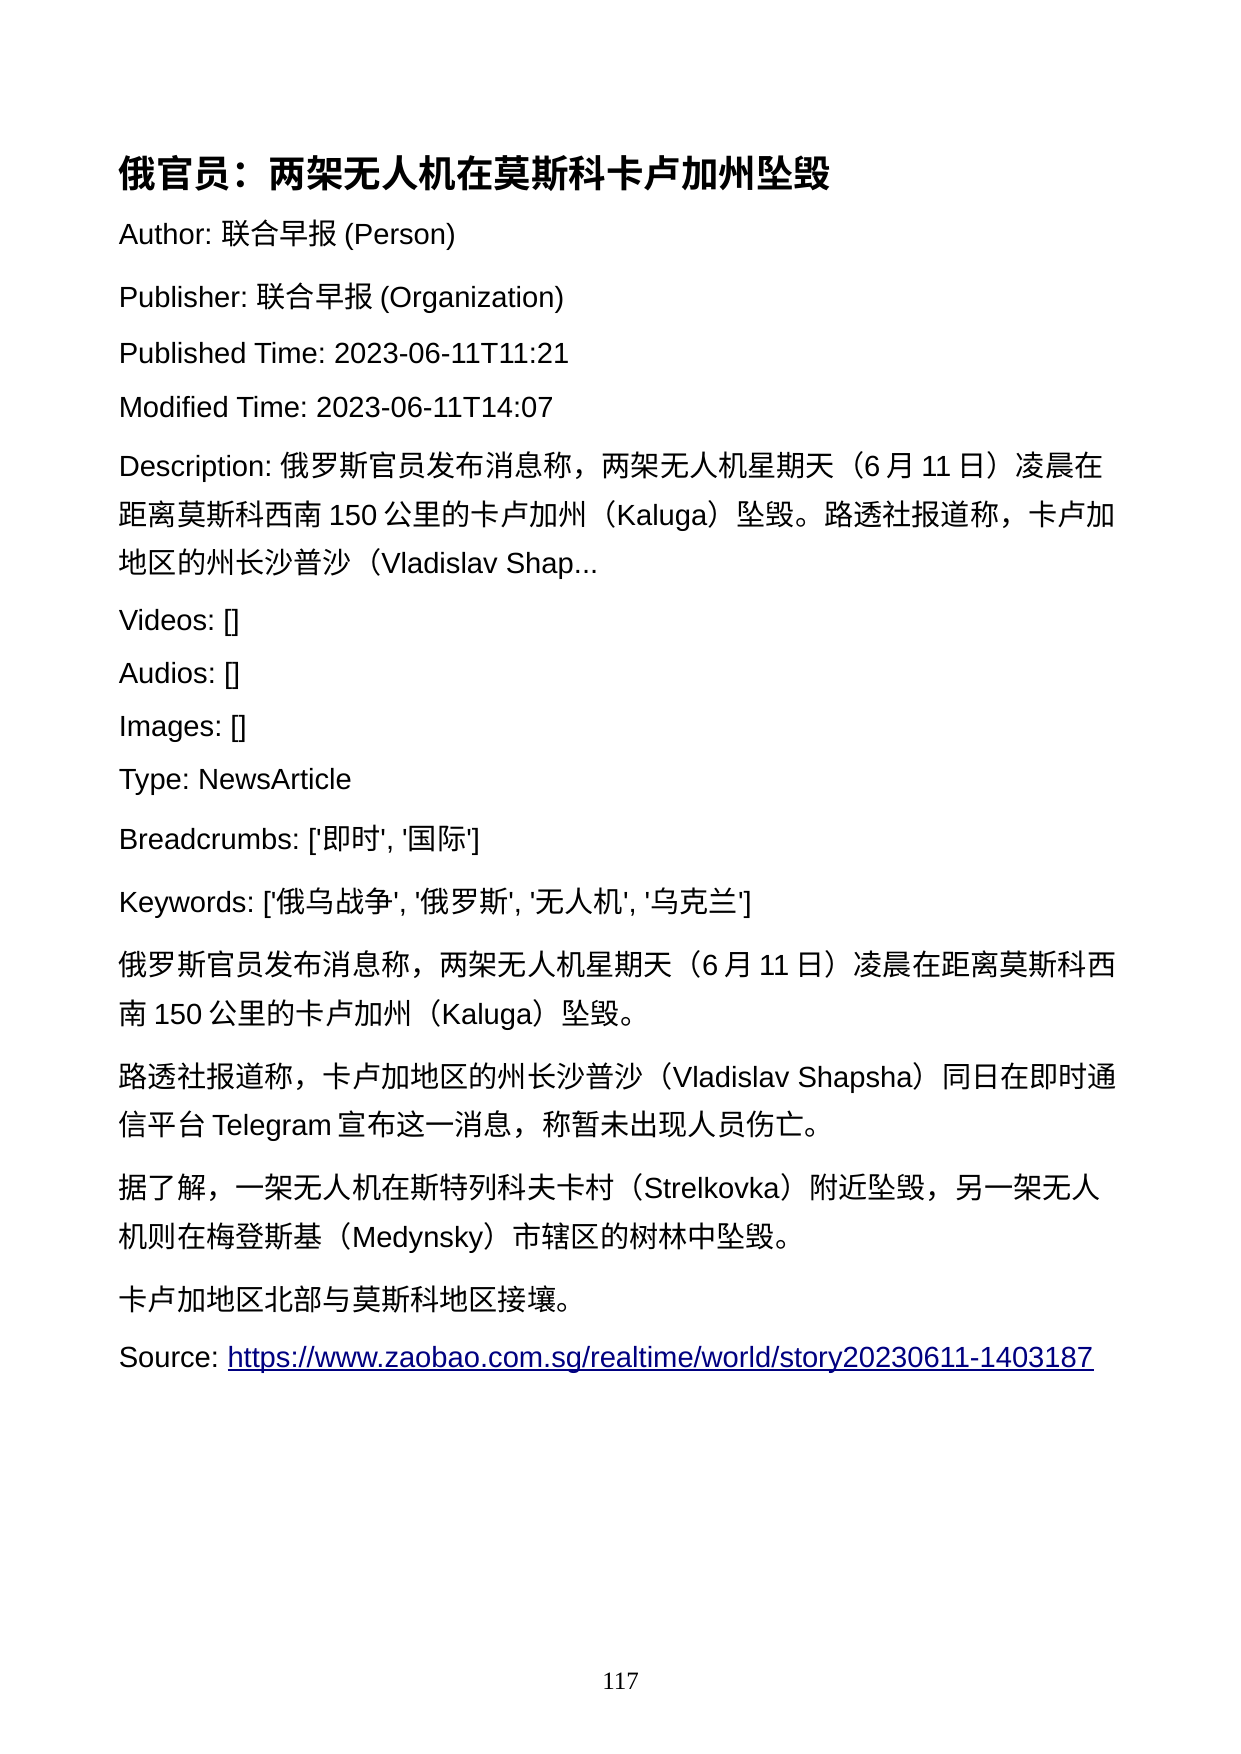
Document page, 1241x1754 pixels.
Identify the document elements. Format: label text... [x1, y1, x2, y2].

text Description: 俄罗斯官员发布消息称，两架无人机星期天（6月11日）凌晨在距离莫斯科西南150公里的卡卢加州（Kaluga）坠毁。路透社报道称，卡卢加地区的州长沙普沙（Vladislav Shap... [118, 443, 1122, 582]
text 卡卢加地区北部与莫斯科地区接壤。 [118, 1277, 1122, 1319]
text Images: [] [118, 709, 1122, 743]
text Videos: [] [118, 603, 1122, 637]
text 路透社报道称，卡卢加地区的州长沙普沙（Vladislav Shapsha）同日在即时通信平台Telegram宣布这一消息，称暂未出现人员伤亡。 [118, 1053, 1122, 1144]
text Breadcrumbs: ['即时', '国际'] [118, 816, 1122, 858]
text Type: NewsArticle [118, 762, 1122, 796]
text Audios: [] [118, 656, 1122, 690]
text Published Time: 2023-06-11T11:21 [118, 337, 1122, 370]
subtitle 俄官员：两架无人机在莫斯科卡卢加州坠毁 [118, 143, 1122, 198]
text Author: 联合早报 (Person) [118, 210, 1122, 253]
text Publisher: 联合早报 (Organization) [118, 273, 1122, 316]
text Modified Time: 2023-06-11T14:07 [118, 390, 1122, 423]
text 俄罗斯官员发布消息称，两架无人机星期天（6月11日）凌晨在距离莫斯科西南150公里的卡卢加州（Kaluga）坠毁。 [118, 942, 1122, 1033]
text 据了解，一架无人机在斯特列科夫卡村（Strelkovka）附近坠毁，另一架无人机则在梅登斯基（Medynsky）市辖区的树林中坠毁。 [118, 1165, 1122, 1256]
text Keywords: ['俄乌战争', '俄罗斯', '无人机', '乌克兰'] [118, 879, 1122, 921]
text Source: https://www.zaobao.com.sg/realtime/world/story20230611-1403187 [118, 1340, 1122, 1373]
